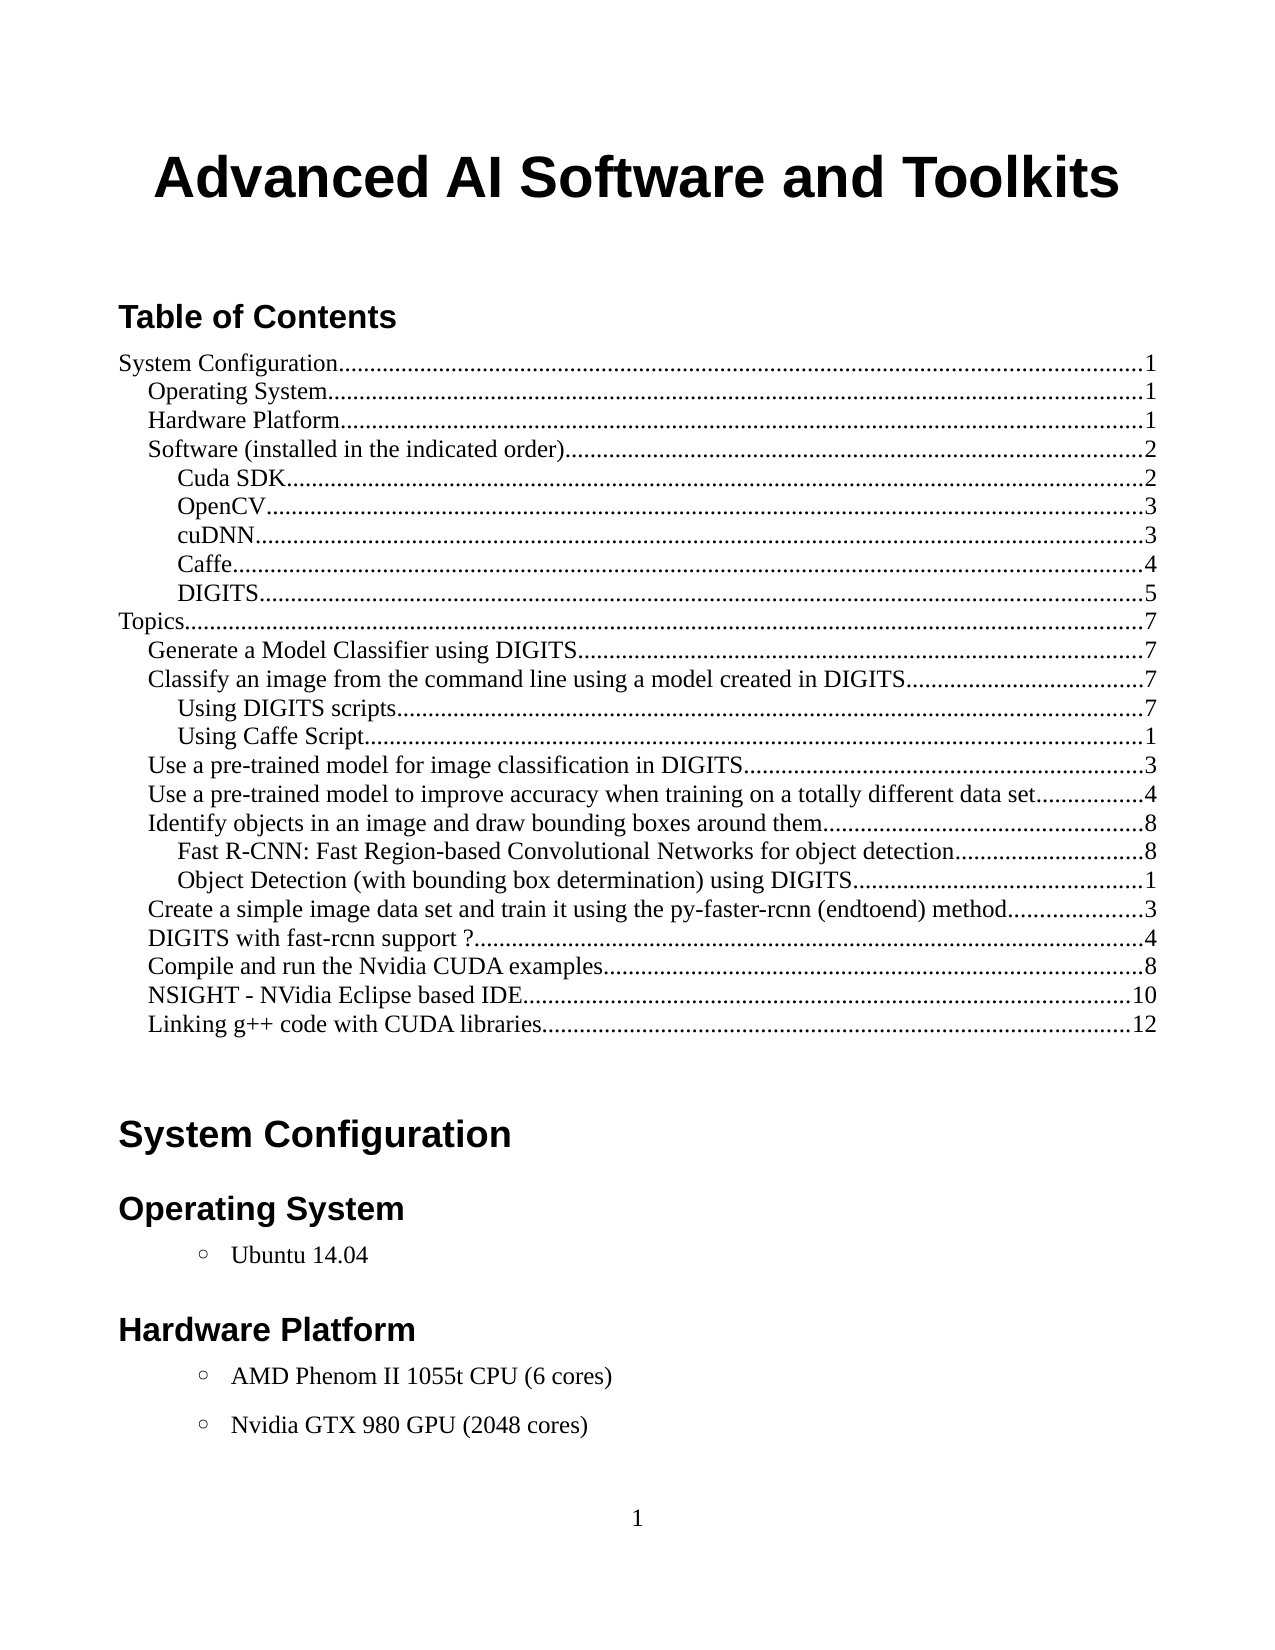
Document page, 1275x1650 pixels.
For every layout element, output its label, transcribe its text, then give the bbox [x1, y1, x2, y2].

text cuDNN 3 [177, 520, 1157, 549]
text Compile and run the Nvidia CUDA examples 8 [148, 951, 1157, 980]
text Using Caffe Script 1 [177, 721, 1157, 750]
subtitle Operating System [118, 1189, 1157, 1227]
text Linking g++ code with CUDA libraries 12 [148, 1009, 1157, 1038]
text OpenCV 3 [177, 491, 1157, 520]
text NSIGHT - NVidia Eclipse based IDE 10 [148, 980, 1157, 1009]
text Software (installed in the indicated order) 2 [148, 434, 1157, 463]
title Advanced AI Software and Toolkits [118, 143, 1157, 210]
list Nvidia GTX 980 GPU (2048 cores) [193, 1410, 1157, 1439]
subtitle System Configuration [118, 1112, 1157, 1155]
text Object Detection (with bounding box determination) using DIGITS 1 [177, 865, 1157, 894]
text DIGITS with fast-rcnn support ? 4 [148, 923, 1157, 951]
text Classify an image from the command line using a model created in DIGITS 7 [148, 664, 1157, 693]
text Use a pre-trained model for image classification in DIGITS 3 [148, 750, 1157, 779]
list Ubuntu 14.04 [193, 1240, 1157, 1269]
text Create a simple image data set and train it using the py-faster-rcnn (endtoend) method 3 [148, 894, 1157, 923]
subtitle Table of Contents [118, 297, 1157, 335]
text Identify objects in an image and draw bounding boxes around them 8 [148, 808, 1157, 836]
text Caffe 4 [177, 549, 1157, 578]
text Topics 7 [118, 606, 1157, 635]
text Hardware Platform 1 [148, 405, 1157, 434]
text Use a pre-trained model to improve accuracy when training on a totally different data set 4 [148, 779, 1157, 808]
text Operating System 1 [148, 376, 1157, 405]
list AMD Phenom II 1055t CPU (6 cores) [193, 1361, 1157, 1390]
text DIGITS 5 [177, 578, 1157, 606]
text System Configuration 1 [118, 348, 1157, 376]
text Generate a Model Classifier using DIGITS 7 [148, 635, 1157, 664]
subtitle Hardware Platform [118, 1310, 1157, 1348]
text Using DIGITS scripts 7 [177, 693, 1157, 721]
text Fast R-CNN: Fast Region-based Convolutional Networks for object detection 8 [177, 836, 1157, 865]
text Cuda SDK 2 [177, 463, 1157, 491]
